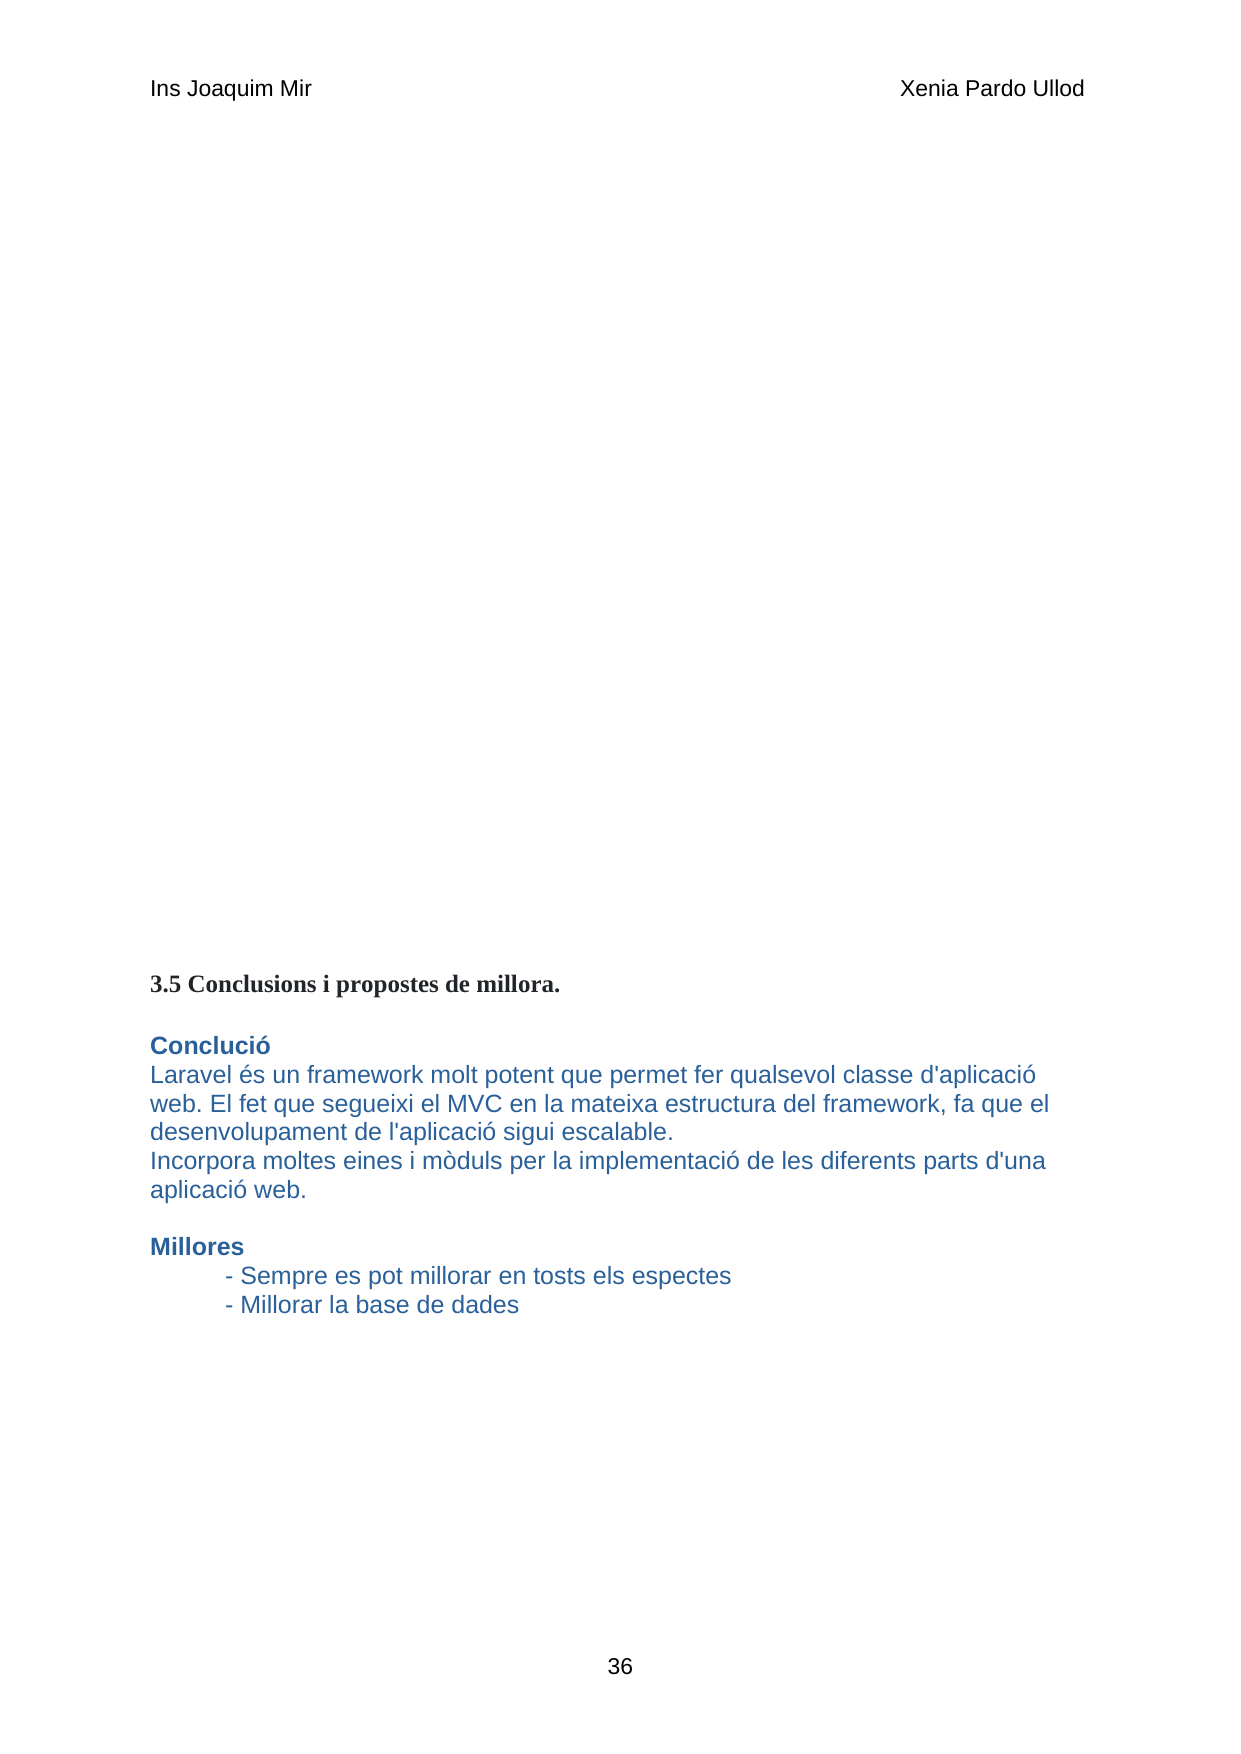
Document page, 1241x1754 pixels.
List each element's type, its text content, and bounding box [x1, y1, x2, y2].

text Incorpora moltes eines i mòduls per la implementació de les diferents parts d'una aplicació web. [150, 1146, 1090, 1204]
text - Millorar la base de dades [150, 1290, 1090, 1319]
text Conclució [150, 1031, 1090, 1060]
text Millores [150, 1232, 1090, 1261]
text 3.5 Conclusions i propostes de millora. [150, 969, 1090, 998]
text Laravel és un framework molt potent que permet fer qualsevol classe d'aplicació web. El fet que segueixi el MVC en la mateixa estructura del framework, fa que el desenvolupament de l'aplicació sigui escalable. [150, 1060, 1090, 1146]
text - Sempre es pot millorar en tosts els espectes [150, 1261, 1090, 1290]
